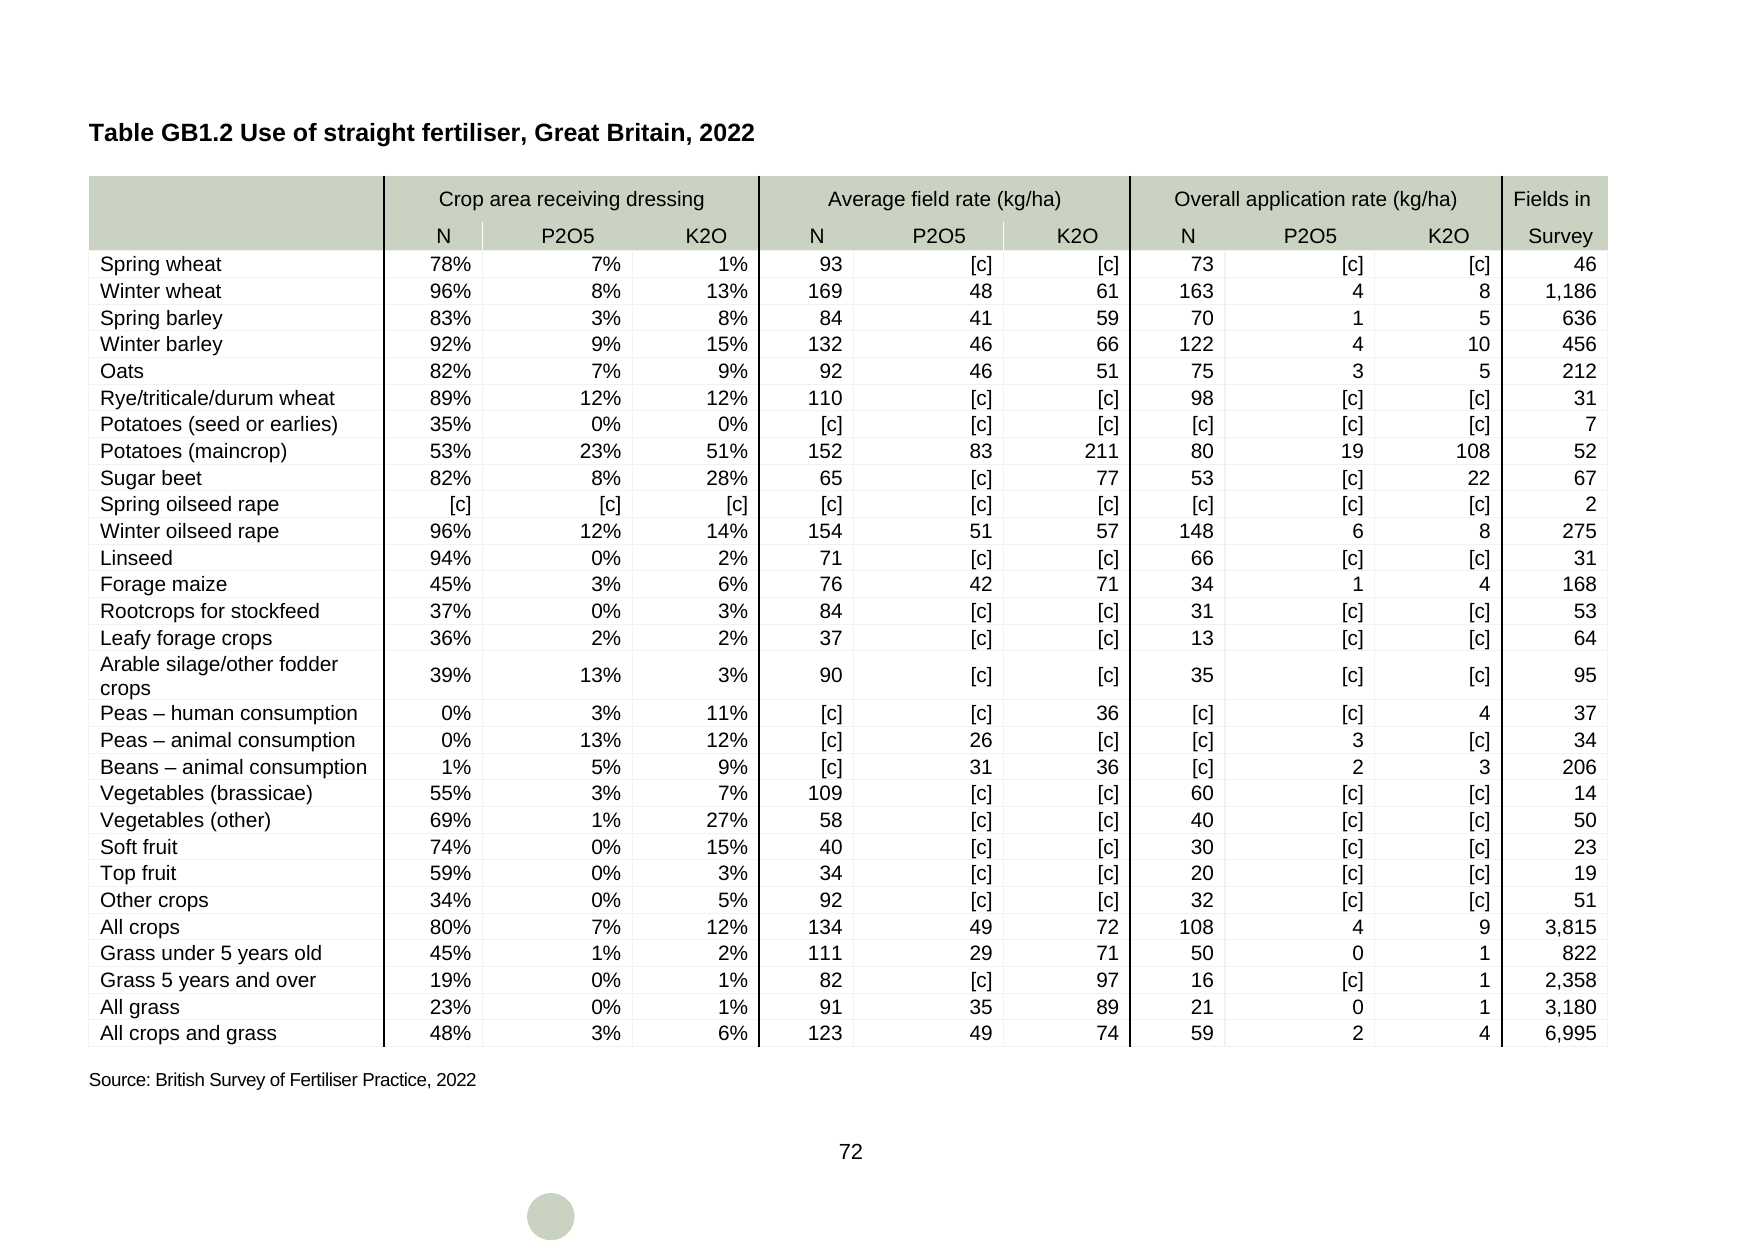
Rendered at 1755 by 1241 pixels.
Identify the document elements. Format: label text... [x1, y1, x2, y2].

table_cell 82% [385, 465, 482, 490]
table_cell 0% [483, 598, 632, 624]
table_cell Oats [89, 358, 383, 384]
table_cell 74 [1004, 1020, 1129, 1046]
table_cell 8 [1375, 278, 1501, 304]
table_cell 39% [385, 651, 482, 699]
table_cell 8% [633, 305, 758, 330]
table_cell 84 [760, 305, 853, 330]
table_header Fields in [1503, 176, 1608, 222]
table_cell 21 [1131, 994, 1224, 1019]
table_cell [c] [1004, 860, 1129, 886]
table_header Overall application rate (kg/ha) [1131, 176, 1501, 222]
table_cell Forage maize [89, 571, 383, 597]
table_header [89, 176, 383, 222]
table_cell 3% [483, 571, 632, 597]
table_cell 89% [385, 385, 482, 410]
table_cell Winter wheat [89, 278, 383, 304]
table_cell 40 [1131, 807, 1224, 833]
table_cell 1,186 [1503, 278, 1607, 304]
table_cell 71 [1004, 571, 1129, 597]
table_cell 92% [385, 331, 482, 357]
table_cell 5 [1375, 305, 1501, 330]
table_cell Soft fruit [89, 834, 383, 859]
table_cell 23 [1503, 834, 1607, 859]
table_cell 36% [385, 625, 482, 650]
table_cell 34 [1503, 727, 1607, 753]
table_cell 37 [760, 625, 853, 650]
table_cell Leafy forage crops [89, 625, 383, 650]
table_cell 3% [633, 598, 758, 624]
table_cell 111 [760, 940, 853, 966]
table_cell P2O5 [483, 222, 632, 250]
table_cell 1% [633, 967, 758, 993]
table_cell 168 [1503, 571, 1607, 597]
table_cell 0% [633, 411, 758, 437]
table_cell 0 [1226, 940, 1374, 966]
table_cell 80 [1131, 438, 1224, 464]
table_cell [c] [1226, 385, 1374, 410]
table_cell 14 [1503, 780, 1607, 806]
table_cell 23% [483, 438, 632, 464]
table_cell N [1131, 222, 1225, 250]
table_header Crop area receiving dressing [385, 176, 758, 222]
table_cell [c] [1004, 251, 1129, 277]
table_cell 0% [483, 545, 632, 570]
table_cell 154 [760, 518, 853, 544]
table_cell 0% [483, 994, 632, 1019]
table_cell [c] [854, 491, 1003, 517]
table_cell 53 [1503, 598, 1607, 624]
table_cell 19% [385, 967, 482, 993]
table_cell 108 [1131, 914, 1224, 939]
table_cell 0% [385, 700, 482, 726]
table_cell Peas – animal consumption [89, 727, 383, 753]
table_cell 212 [1503, 358, 1607, 384]
table_cell [c] [854, 625, 1003, 650]
table_cell 3% [483, 1020, 632, 1046]
table_cell 80% [385, 914, 482, 939]
table_cell Other crops [89, 887, 383, 913]
text Source: British Survey of Fertiliser Practice, 2022 [89, 1068, 1559, 1090]
table_cell 52 [1503, 438, 1607, 464]
table_cell 32 [1131, 887, 1224, 913]
table_cell Sugar beet [89, 465, 383, 490]
table_cell [c] [1226, 807, 1374, 833]
table_cell 7 [1503, 411, 1607, 437]
table_cell 14% [633, 518, 758, 544]
table_cell 22 [1375, 465, 1501, 490]
table_cell 8 [1375, 518, 1501, 544]
table_cell 75 [1131, 358, 1224, 384]
table_cell [c] [1375, 834, 1501, 859]
table_cell 84 [760, 598, 853, 624]
table_cell 72 [1004, 914, 1129, 939]
table_cell 9% [633, 358, 758, 384]
table_cell [c] [1226, 545, 1374, 570]
table_cell 4 [1226, 278, 1374, 304]
table_cell 0% [483, 887, 632, 913]
table_cell 49 [854, 1020, 1003, 1046]
table_cell 46 [854, 331, 1003, 357]
table_cell 152 [760, 438, 853, 464]
table_cell 51% [633, 438, 758, 464]
table_cell 7% [483, 251, 632, 277]
table_cell [c] [760, 700, 853, 726]
table_cell [c] [1375, 625, 1501, 650]
table_cell 108 [1375, 438, 1501, 464]
table_cell 35 [854, 994, 1003, 1019]
table_cell K2O [1375, 222, 1501, 250]
table_cell 51 [1004, 358, 1129, 384]
table_cell [c] [1004, 727, 1129, 753]
table_cell Linseed [89, 545, 383, 570]
table_cell 1 [1226, 571, 1374, 597]
table_cell [c] [1375, 598, 1501, 624]
table_cell [c] [760, 754, 853, 779]
table_cell [89, 222, 383, 250]
table_cell 35 [1131, 651, 1224, 699]
table_cell N [385, 222, 482, 250]
table_cell 42 [854, 571, 1003, 597]
table_cell 6 [1226, 518, 1374, 544]
table_cell 12% [633, 385, 758, 410]
table_cell 12% [633, 727, 758, 753]
table_cell 51 [854, 518, 1003, 544]
table_cell 66 [1004, 331, 1129, 357]
table_cell 93 [760, 251, 853, 277]
table_cell 50 [1503, 807, 1607, 833]
table_cell [c] [854, 385, 1003, 410]
table_cell Rye/triticale/durum wheat [89, 385, 383, 410]
table_cell 46 [854, 358, 1003, 384]
table_cell 2% [633, 545, 758, 570]
table_cell 7% [483, 358, 632, 384]
table_cell 4 [1375, 1020, 1501, 1046]
table_cell 5% [483, 754, 632, 779]
table_cell [c] [760, 727, 853, 753]
table_cell 36 [1004, 700, 1129, 726]
table_cell Survey [1503, 222, 1608, 250]
table_cell Potatoes (maincrop) [89, 438, 383, 464]
table_cell 275 [1503, 518, 1607, 544]
table_cell 71 [1004, 940, 1129, 966]
table_cell 97 [1004, 967, 1129, 993]
table_cell 1% [633, 251, 758, 277]
table_cell 1 [1375, 994, 1501, 1019]
table_cell K2O [1004, 222, 1129, 250]
table_cell 1 [1226, 305, 1374, 330]
table_cell Spring wheat [89, 251, 383, 277]
table_cell 27% [633, 807, 758, 833]
table_cell [c] [1226, 625, 1374, 650]
table_cell 1% [483, 807, 632, 833]
table_cell [c] [854, 834, 1003, 859]
table_cell 96% [385, 518, 482, 544]
table_cell 95 [1503, 651, 1607, 699]
table_cell 20 [1131, 860, 1224, 886]
table_cell 122 [1131, 331, 1224, 357]
table_cell 19 [1503, 860, 1607, 886]
table_cell 148 [1131, 518, 1224, 544]
table_cell 29 [854, 940, 1003, 966]
table_cell 36 [1004, 754, 1129, 779]
table_cell 74% [385, 834, 482, 859]
table_cell 48 [854, 278, 1003, 304]
table_cell [c] [1004, 491, 1129, 517]
table_cell [c] [1226, 834, 1374, 859]
table_cell 73 [1131, 251, 1224, 277]
table_cell 26 [854, 727, 1003, 753]
table_cell [c] [1375, 887, 1501, 913]
table_cell 35% [385, 411, 482, 437]
table_cell [c] [760, 491, 853, 517]
table_cell 13% [483, 651, 632, 699]
table_cell 82% [385, 358, 482, 384]
table_cell [c] [854, 465, 1003, 490]
table_cell 45% [385, 940, 482, 966]
table_cell 0% [483, 967, 632, 993]
table_cell 211 [1004, 438, 1129, 464]
table_cell 13% [483, 727, 632, 753]
table_cell 31 [1131, 598, 1224, 624]
table_cell [c] [1375, 651, 1501, 699]
table_cell [c] [1226, 967, 1374, 993]
table_cell [c] [1226, 651, 1374, 699]
table_cell 51 [1503, 887, 1607, 913]
table_cell [c] [1004, 834, 1129, 859]
table_cell 4 [1375, 571, 1501, 597]
table_cell 64 [1503, 625, 1607, 650]
table_cell 134 [760, 914, 853, 939]
table_cell [c] [1131, 411, 1224, 437]
table_cell [c] [1375, 807, 1501, 833]
table_cell [c] [633, 491, 758, 517]
table_cell 46 [1503, 251, 1607, 277]
table_cell 3% [483, 700, 632, 726]
table_cell 67 [1503, 465, 1607, 490]
table_cell [c] [854, 807, 1003, 833]
table_cell 0 [1226, 994, 1374, 1019]
table_cell [c] [1226, 251, 1374, 277]
table_cell 13% [633, 278, 758, 304]
table_cell 66 [1131, 545, 1224, 570]
table_cell 110 [760, 385, 853, 410]
table_cell 3,815 [1503, 914, 1607, 939]
table_cell 1% [633, 994, 758, 1019]
table_cell 206 [1503, 754, 1607, 779]
table_cell [c] [854, 411, 1003, 437]
table_cell [c] [1375, 491, 1501, 517]
table_cell 15% [633, 331, 758, 357]
table_cell 9% [483, 331, 632, 357]
table_cell 41 [854, 305, 1003, 330]
table_cell Spring oilseed rape [89, 491, 383, 517]
table_cell [c] [1004, 807, 1129, 833]
table_cell 9 [1375, 914, 1501, 939]
table_cell 5% [633, 887, 758, 913]
table_cell [c] [385, 491, 482, 517]
table_cell 4 [1375, 700, 1501, 726]
table_cell 83 [854, 438, 1003, 464]
table_cell 3 [1375, 754, 1501, 779]
table_cell [c] [1226, 465, 1374, 490]
table_cell 109 [760, 780, 853, 806]
table_cell 6% [633, 571, 758, 597]
table_cell [c] [854, 700, 1003, 726]
table_cell 31 [854, 754, 1003, 779]
table_cell [c] [854, 651, 1003, 699]
table_cell 57 [1004, 518, 1129, 544]
table_cell 55% [385, 780, 482, 806]
table_cell 61 [1004, 278, 1129, 304]
table_cell 2% [633, 625, 758, 650]
table_cell 3% [633, 860, 758, 886]
table_cell 3 [1226, 727, 1374, 753]
table_cell 96% [385, 278, 482, 304]
table_cell 30 [1131, 834, 1224, 859]
table_cell 45% [385, 571, 482, 597]
table_cell [c] [1375, 251, 1501, 277]
table_cell [c] [1226, 491, 1374, 517]
table_cell [c] [1375, 545, 1501, 570]
table_cell 3 [1226, 358, 1374, 384]
table_header Average field rate (kg/ha) [760, 176, 1129, 222]
table_cell [c] [854, 780, 1003, 806]
table_cell 76 [760, 571, 853, 597]
table_cell [c] [1004, 887, 1129, 913]
table_cell 13 [1131, 625, 1224, 650]
table_cell 456 [1503, 331, 1607, 357]
table_cell [c] [1004, 598, 1129, 624]
table_cell 98 [1131, 385, 1224, 410]
table_cell [c] [483, 491, 632, 517]
table_cell 3% [483, 780, 632, 806]
table_cell [c] [1131, 754, 1224, 779]
table_cell 59 [1131, 1020, 1224, 1046]
table_cell [c] [854, 887, 1003, 913]
table_cell 83% [385, 305, 482, 330]
table_cell 2% [633, 940, 758, 966]
table_cell 59% [385, 860, 482, 886]
table_cell 3% [483, 305, 632, 330]
table_cell 15% [633, 834, 758, 859]
table_cell Peas – human consumption [89, 700, 383, 726]
table_cell 822 [1503, 940, 1607, 966]
table_cell All crops [89, 914, 383, 939]
table_cell 0% [483, 411, 632, 437]
table_cell [c] [1226, 887, 1374, 913]
table_cell 2% [483, 625, 632, 650]
table_cell 34 [1131, 571, 1224, 597]
table_cell 92 [760, 887, 853, 913]
table_cell Grass under 5 years old [89, 940, 383, 966]
subtitle Table GB1.2 Use of straight fertiliser, Great Britain, 2022 [89, 118, 1559, 147]
table_cell 23% [385, 994, 482, 1019]
table_cell 70 [1131, 305, 1224, 330]
table_cell [c] [1375, 860, 1501, 886]
table_cell [c] [1131, 727, 1224, 753]
table_cell Rootcrops for stockfeed [89, 598, 383, 624]
table_cell [c] [1226, 598, 1374, 624]
table_cell 3,180 [1503, 994, 1607, 1019]
table_cell [c] [854, 545, 1003, 570]
table_cell 92 [760, 358, 853, 384]
table_cell [c] [854, 598, 1003, 624]
table_cell 49 [854, 914, 1003, 939]
table_cell 12% [633, 914, 758, 939]
table_cell 89 [1004, 994, 1129, 1019]
table_cell 91 [760, 994, 853, 1019]
table_cell 60 [1131, 780, 1224, 806]
table_cell 4 [1226, 914, 1374, 939]
table_cell 34% [385, 887, 482, 913]
table_cell 53 [1131, 465, 1224, 490]
table_cell [c] [1375, 780, 1501, 806]
table_cell 2,358 [1503, 967, 1607, 993]
table_cell P2O5 [854, 222, 1003, 250]
table_cell 50 [1131, 940, 1224, 966]
table_cell [c] [854, 967, 1003, 993]
table_cell 65 [760, 465, 853, 490]
table_cell 8% [483, 465, 632, 490]
table_cell [c] [1226, 780, 1374, 806]
table_cell 7% [633, 780, 758, 806]
table_cell K2O [632, 222, 758, 250]
table_cell 53% [385, 438, 482, 464]
table_cell Beans – animal consumption [89, 754, 383, 779]
table_cell 12% [483, 518, 632, 544]
table_cell 132 [760, 331, 853, 357]
table_cell 94% [385, 545, 482, 570]
table_cell 31 [1503, 385, 1607, 410]
table_cell 11% [633, 700, 758, 726]
table_cell 0% [483, 860, 632, 886]
table_cell 19 [1226, 438, 1374, 464]
table_cell 69% [385, 807, 482, 833]
table_cell [c] [1004, 385, 1129, 410]
table_cell P2O5 [1225, 222, 1375, 250]
table_cell Spring barley [89, 305, 383, 330]
table_cell 48% [385, 1020, 482, 1046]
table_cell 77 [1004, 465, 1129, 490]
table_cell Arable silage/other fodder crops [89, 651, 383, 699]
table_cell 58 [760, 807, 853, 833]
table_cell N [760, 222, 854, 250]
table_cell Winter barley [89, 331, 383, 357]
table_cell 636 [1503, 305, 1607, 330]
table_cell 90 [760, 651, 853, 699]
table_cell 6% [633, 1020, 758, 1046]
table_cell 123 [760, 1020, 853, 1046]
table_cell [c] [854, 251, 1003, 277]
table_cell Vegetables (brassicae) [89, 780, 383, 806]
table_cell [c] [1226, 860, 1374, 886]
table_cell 71 [760, 545, 853, 570]
table_cell 28% [633, 465, 758, 490]
table_cell 1% [483, 940, 632, 966]
table_cell Winter oilseed rape [89, 518, 383, 544]
table_cell 9% [633, 754, 758, 779]
table_cell [c] [1375, 385, 1501, 410]
table_cell 0% [483, 834, 632, 859]
table_cell Potatoes (seed or earlies) [89, 411, 383, 437]
table_cell Top fruit [89, 860, 383, 886]
table_cell 31 [1503, 545, 1607, 570]
table_cell 6,995 [1503, 1020, 1607, 1046]
table_cell Grass 5 years and over [89, 967, 383, 993]
table_cell 16 [1131, 967, 1224, 993]
table_cell Vegetables (other) [89, 807, 383, 833]
table_cell [c] [1131, 491, 1224, 517]
table_cell [c] [854, 860, 1003, 886]
table_cell 37% [385, 598, 482, 624]
table_cell 59 [1004, 305, 1129, 330]
table_cell All grass [89, 994, 383, 1019]
table_cell 82 [760, 967, 853, 993]
table_cell 8% [483, 278, 632, 304]
table_cell [c] [1004, 651, 1129, 699]
table_cell 5 [1375, 358, 1501, 384]
table_cell [c] [760, 411, 853, 437]
table_cell 169 [760, 278, 853, 304]
table_cell [c] [1375, 727, 1501, 753]
table_cell [c] [1226, 700, 1374, 726]
table_cell [c] [1131, 700, 1224, 726]
table_cell [c] [1004, 411, 1129, 437]
table_cell [c] [1004, 625, 1129, 650]
table_cell [c] [1375, 411, 1501, 437]
table_cell 12% [483, 385, 632, 410]
table_cell 1% [385, 754, 482, 779]
table_cell 10 [1375, 331, 1501, 357]
table_cell [c] [1004, 780, 1129, 806]
table_cell 34 [760, 860, 853, 886]
table_cell 37 [1503, 700, 1607, 726]
table_cell 78% [385, 251, 482, 277]
table_cell 163 [1131, 278, 1224, 304]
table_cell 4 [1226, 331, 1374, 357]
table_cell 2 [1503, 491, 1607, 517]
table_cell [c] [1226, 411, 1374, 437]
table_cell 3% [633, 651, 758, 699]
table_cell 0% [385, 727, 482, 753]
table_cell 7% [483, 914, 632, 939]
table_cell [c] [1004, 545, 1129, 570]
table_cell All crops and grass [89, 1020, 383, 1046]
table_cell 1 [1375, 967, 1501, 993]
table_cell 2 [1226, 754, 1374, 779]
table_cell 2 [1226, 1020, 1374, 1046]
table_cell 40 [760, 834, 853, 859]
table_cell 1 [1375, 940, 1501, 966]
